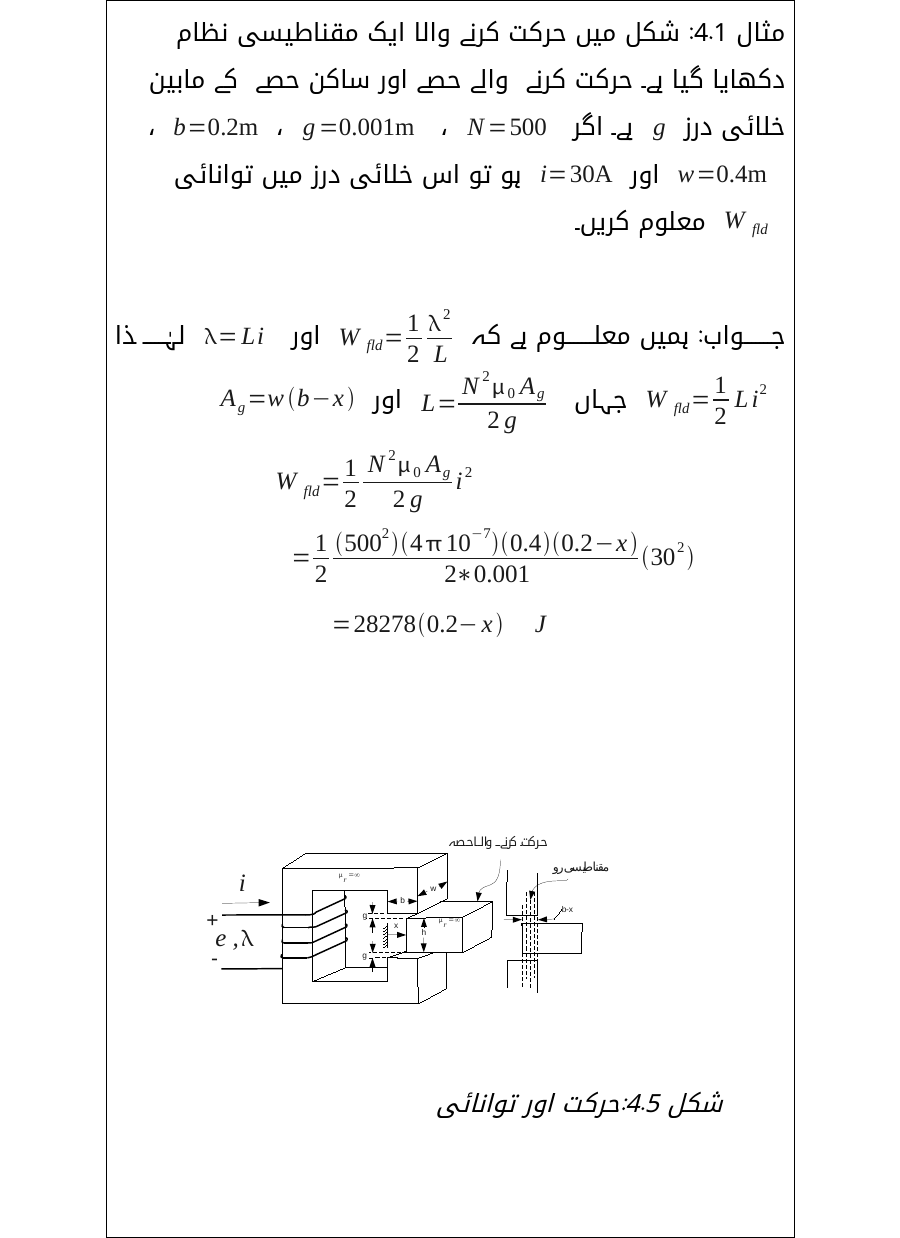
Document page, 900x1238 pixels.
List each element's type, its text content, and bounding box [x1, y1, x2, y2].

text جواب: ہمیں معلوم ہے کہاور لہٰذاجہاں اور [115, 305, 785, 434]
text مثال 4.1: شکل میں حرکت کرنے والا ایک مقناطیسی نظام دکھایا گیا ہے۔ حرکت کرنے والے حصے اور ساکن حصے کے مابین خلائی درزہے۔ اگر ، ،،اورہو تو اس خلائی درز میں توانائی معلوم کریں۔ [115, 9, 785, 246]
text شکل 4.5:حرکت اور توانائی [176, 767, 722, 1127]
